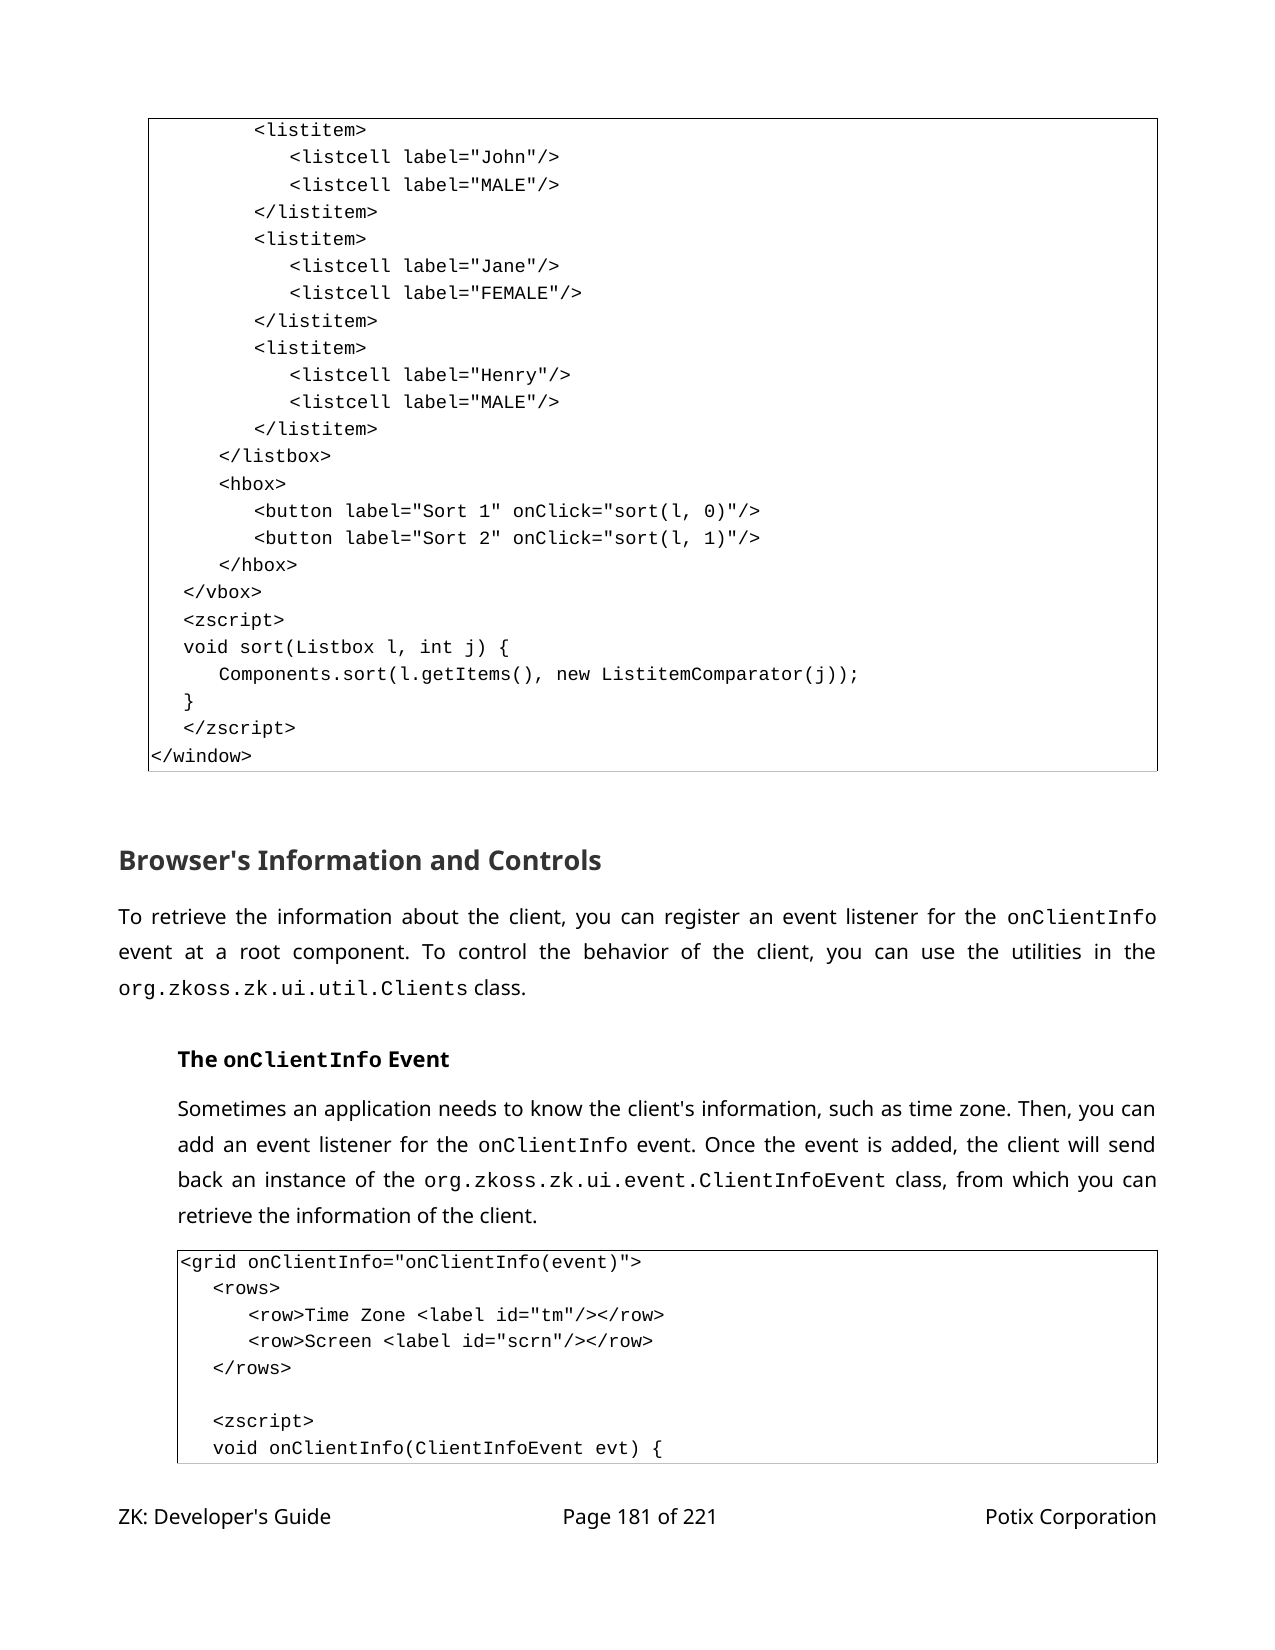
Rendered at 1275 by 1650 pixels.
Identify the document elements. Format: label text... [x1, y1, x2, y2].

text Sometimes an application needs to know the client's information, such as time zone. Then, you can add an event listener for the onClientInfo event. Once the event is added, the client will send back an instance of the org.zkoss.zk.ui.event.ClientInfoEvent class, from which you can retrieve the information of the client. [177, 1094, 1157, 1229]
text <button label="Sort 2" onClick="sort(l, 1)"/> [149, 526, 1157, 550]
text <zscript> [149, 607, 1157, 632]
text </hbox> [149, 553, 1157, 577]
text <listcell label="John"/> [149, 145, 1157, 169]
text To retrieve the information about the client, you can register an event listener for the onClientInfo event at a root component. To control the behavior of the client, you can use the utilities in the org.zkoss.zk.ui.util.Clients class. [118, 902, 1157, 1001]
text <grid onClientInfo="onClientInfo(event)"> <rows> <row>Time Zone <label id="tm"/></row> <row>Screen <label id="scrn"/></row> </rows> <zscript> void onClientInfo(ClientInfoEvent evt) { [178, 1251, 1157, 1463]
text <listcell label="MALE"/> [149, 172, 1157, 197]
text <hbox> [149, 472, 1157, 496]
subtitle Browser's Information and Controls [118, 842, 1157, 878]
text <listitem> [149, 227, 1157, 251]
text <listcell label="MALE"/> [149, 390, 1157, 414]
text </vbox> [149, 580, 1157, 604]
text </listitem> [149, 200, 1157, 224]
text <listitem> [149, 119, 1157, 142]
text </zscript> [149, 716, 1157, 741]
text <listitem> [149, 336, 1157, 360]
text <listcell label="Henry"/> [149, 363, 1157, 387]
subtitle The onClientInfo Event [177, 1044, 1157, 1074]
text </listitem> [149, 417, 1157, 441]
text void sort(Listbox l, int j) { [149, 635, 1157, 659]
text Components.sort(l.getItems(), new ListitemComparator(j)); [149, 662, 1157, 686]
text <listcell label="FEMALE"/> [149, 281, 1157, 306]
text </listbox> [149, 444, 1157, 469]
text } [149, 689, 1157, 713]
text </window> [149, 743, 1157, 771]
text <listcell label="Jane"/> [149, 254, 1157, 278]
text <button label="Sort 1" onClick="sort(l, 0)"/> [149, 499, 1157, 523]
text </listitem> [149, 308, 1157, 333]
